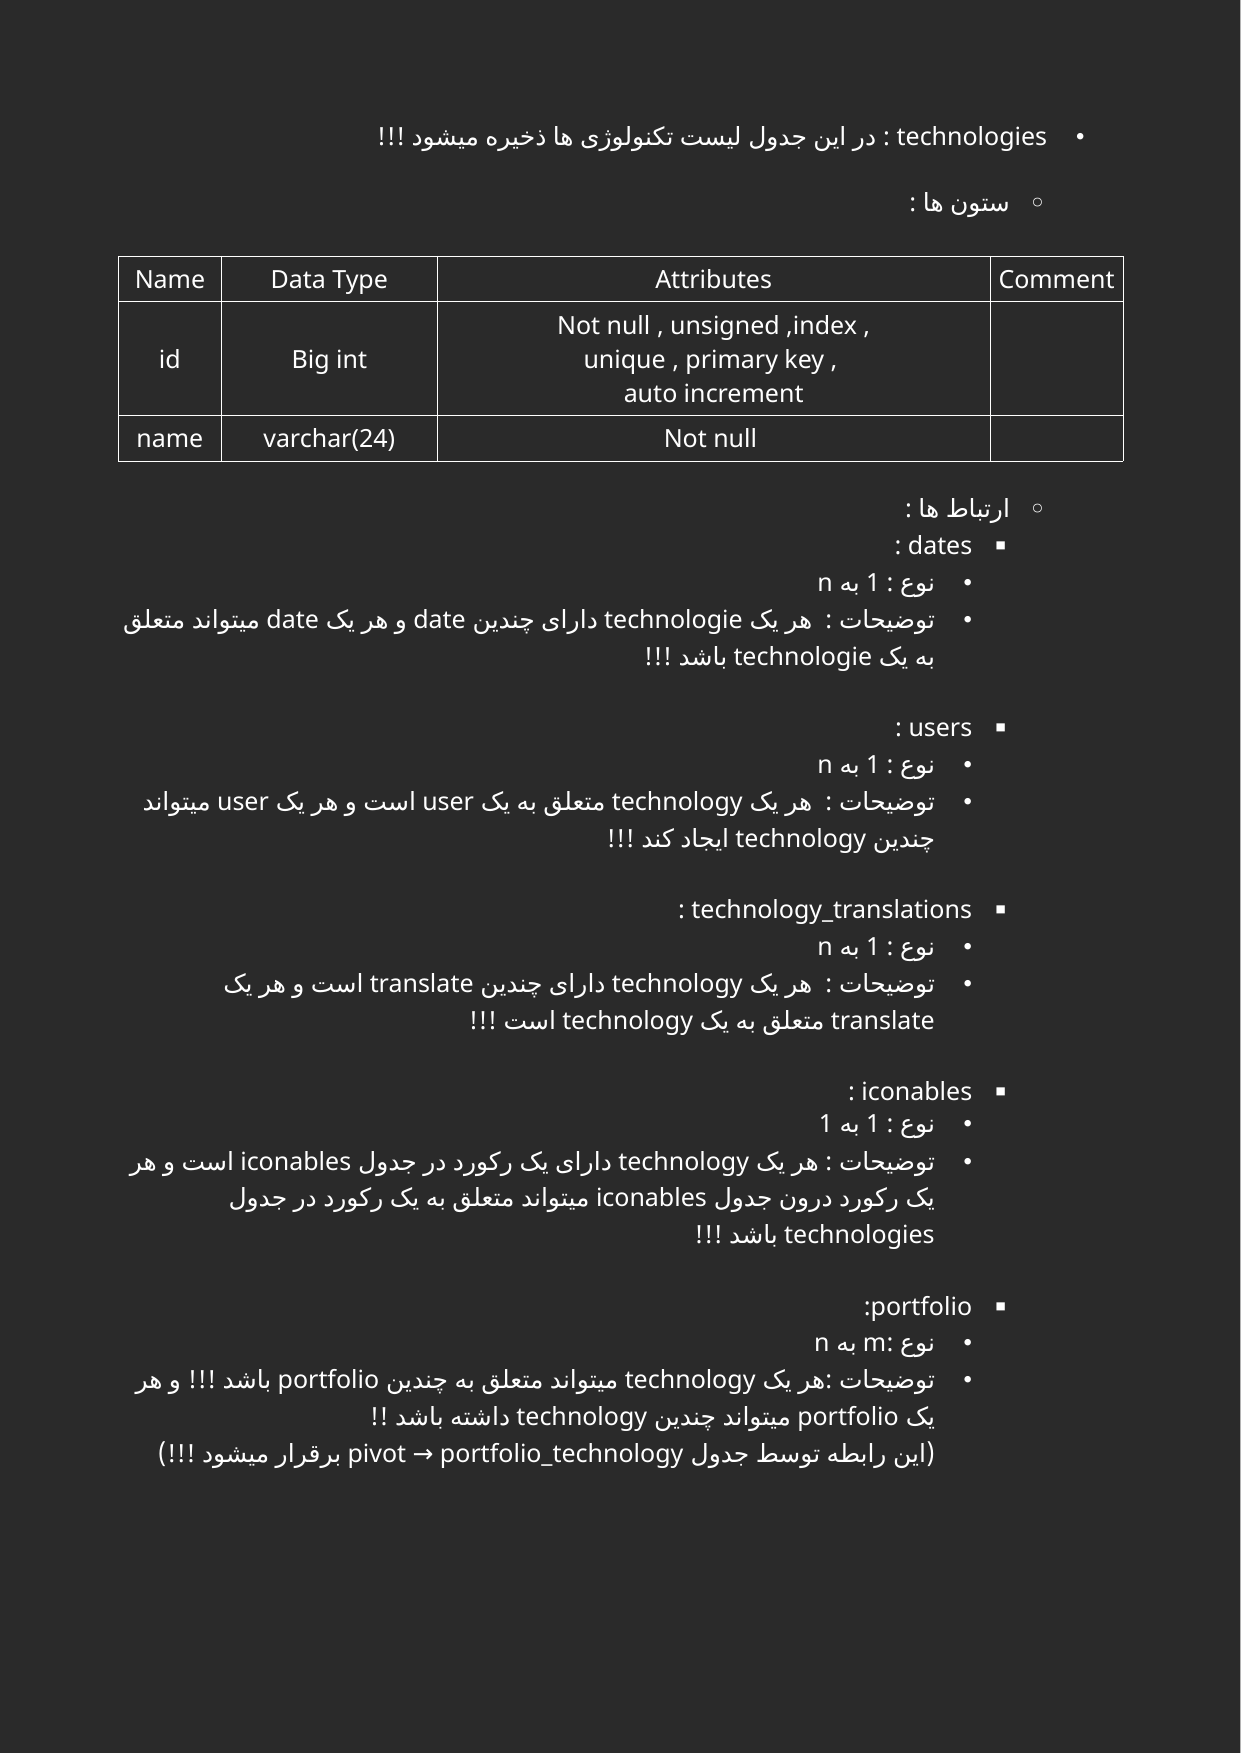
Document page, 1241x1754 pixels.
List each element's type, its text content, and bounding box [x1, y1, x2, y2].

list iconables : [118, 1073, 1010, 1111]
list portfolio: [118, 1288, 1010, 1325]
list توضیحات :‌هر یک technology میتواند متعلق به چندین portfolio باشد !!! و هر یک portfolio میتواند چندین technology داشته باشد !! [118, 1362, 972, 1436]
list توضیحات : هر یک technology دارای چندین translate است و هر یک translate متعلق به یک technology است !!! [118, 966, 972, 1039]
list نوع : 1 به n [118, 928, 972, 966]
list dates : [118, 528, 1010, 564]
list (این رابطه توسط جدول pivot → portfolio_technology برقرار میشود !!!) [118, 1436, 972, 1473]
list ارتباط ها : [118, 495, 1047, 528]
list technology_translations : [118, 892, 1010, 928]
table_cell varchar(24) [222, 416, 437, 461]
list توضیحات : هر یک technology دارای یک رکورد در جدول iconables است و هر یک رکورد درون جدول iconables میتواند متعلق به یک رکورد در جدول technologies باشد !!! [118, 1143, 972, 1254]
table_cell Big int [222, 302, 437, 415]
list نوع : 1 به n [118, 564, 972, 602]
table_header Comment [991, 257, 1123, 301]
list توضیحات : هر یک technology متعلق به یک user است و هر یک user میتواند چندین technology ایجاد کند !!! [118, 783, 972, 857]
table_cell [991, 416, 1123, 461]
table_header Attributes [438, 257, 990, 301]
table_cell Not null , unsigned ,index , unique , primary key , auto increment [438, 302, 990, 415]
table_cell [991, 302, 1123, 415]
list ستون ها : [118, 189, 1047, 222]
table_cell id [119, 302, 221, 415]
table_cell Not null [438, 416, 990, 461]
list توضیحات : هر یک technologie دارای چندین date و هر یک date میتواند متعلق به یک technologie باشد !!! [118, 602, 972, 676]
list نوع :‌m به n [118, 1325, 972, 1362]
list technologies : در این جدول لیست تکنولوژی ها ذخیره میشود !!! [118, 118, 1085, 155]
list نوع : 1 به 1 [118, 1111, 972, 1143]
table_header Data Type [222, 257, 437, 301]
table_header Name [119, 257, 221, 301]
table_cell name [119, 416, 221, 461]
list نوع : 1 به n [118, 747, 972, 783]
list users : [118, 709, 1010, 747]
